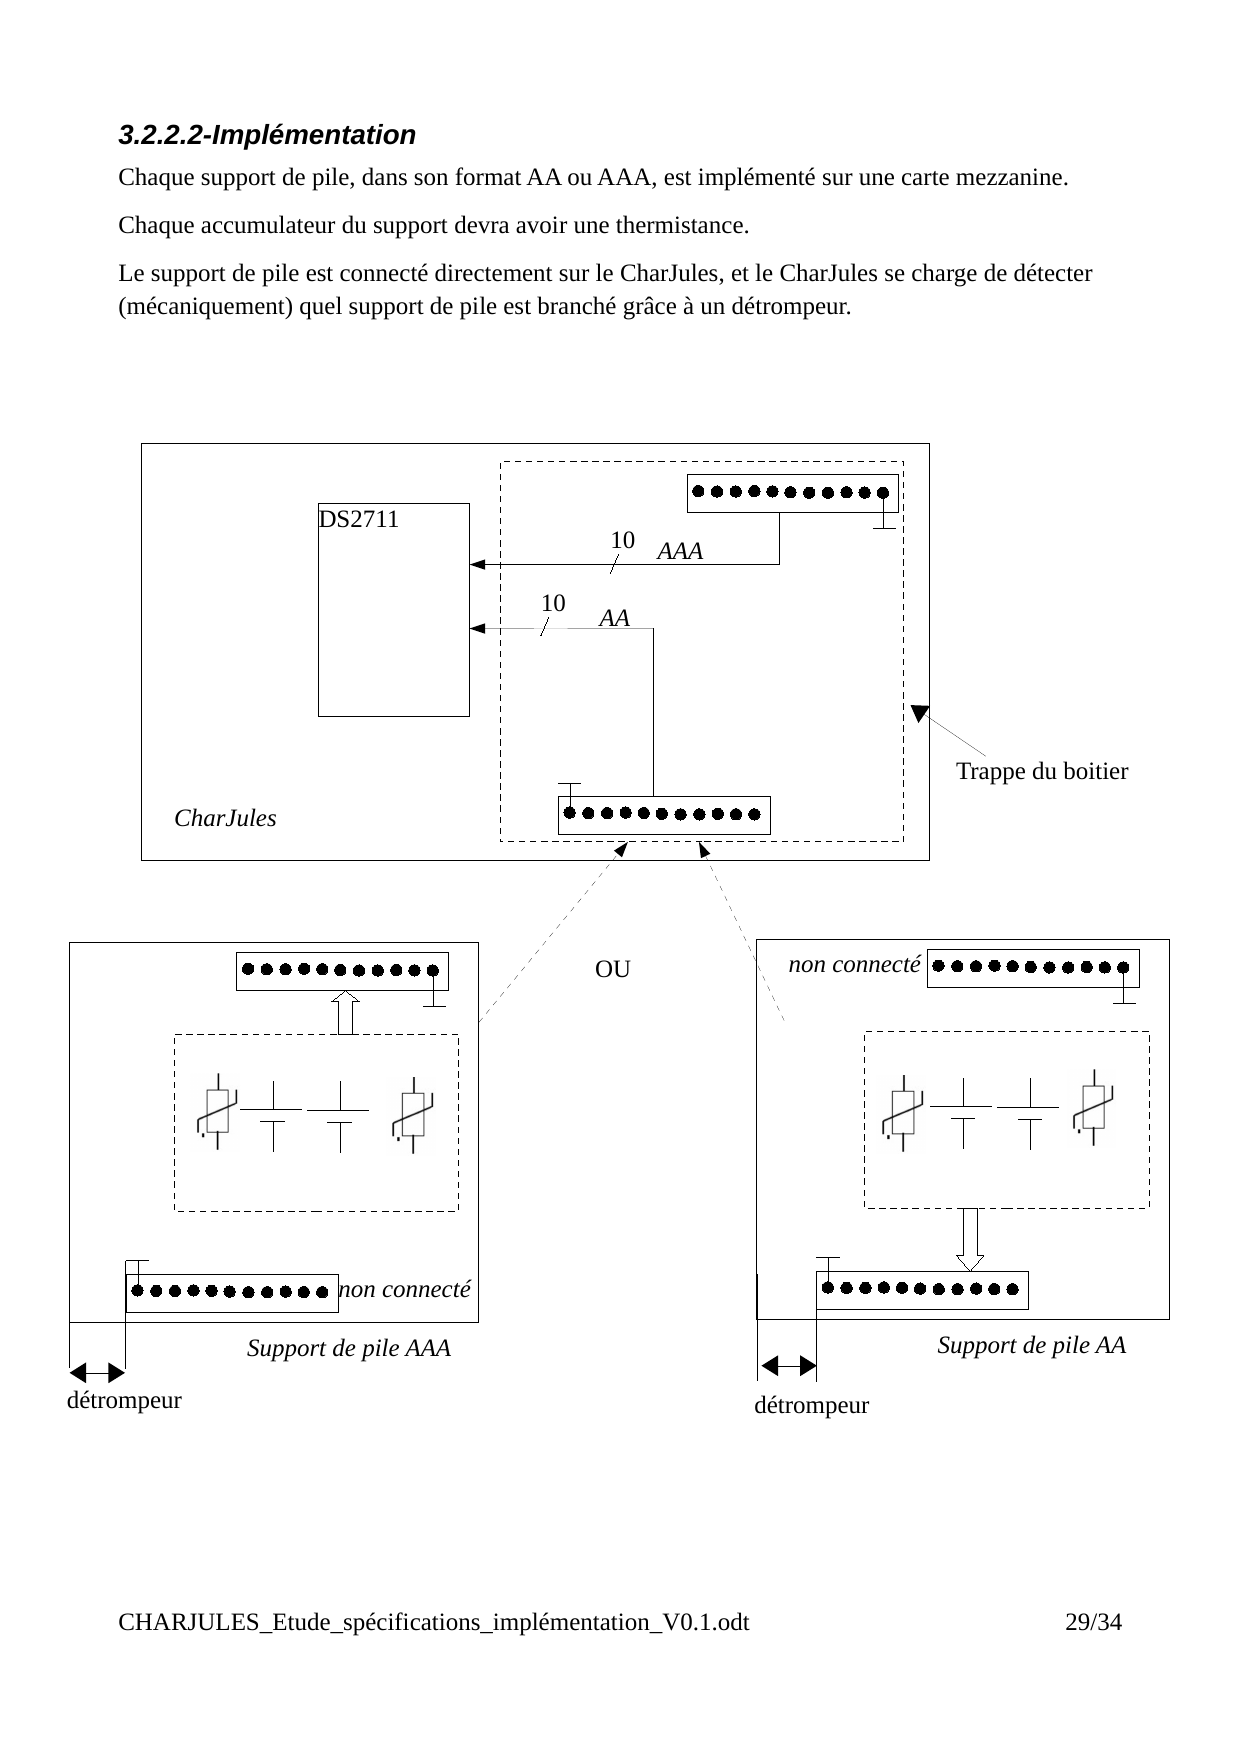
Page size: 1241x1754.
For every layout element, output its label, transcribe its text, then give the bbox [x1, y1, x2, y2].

picture [191, 1074, 240, 1151]
text Le support de pile est connecté directement sur le CharJules, et le CharJules se charge de détecter (mécaniquement) quel support de pile est branché grâce à un détrompeur. [118, 258, 1122, 319]
text Chaque accumulateur du support devra avoir une thermistance. [118, 210, 1122, 239]
picture [386, 1077, 436, 1155]
subtitle 3.2.2.2-Implémentation [118, 118, 1122, 150]
text Chaque support de pile, dans son format AA ou AAA, est implémenté sur une carte mezzanine. [118, 162, 1122, 191]
picture [1067, 1070, 1116, 1147]
picture [876, 1075, 926, 1153]
